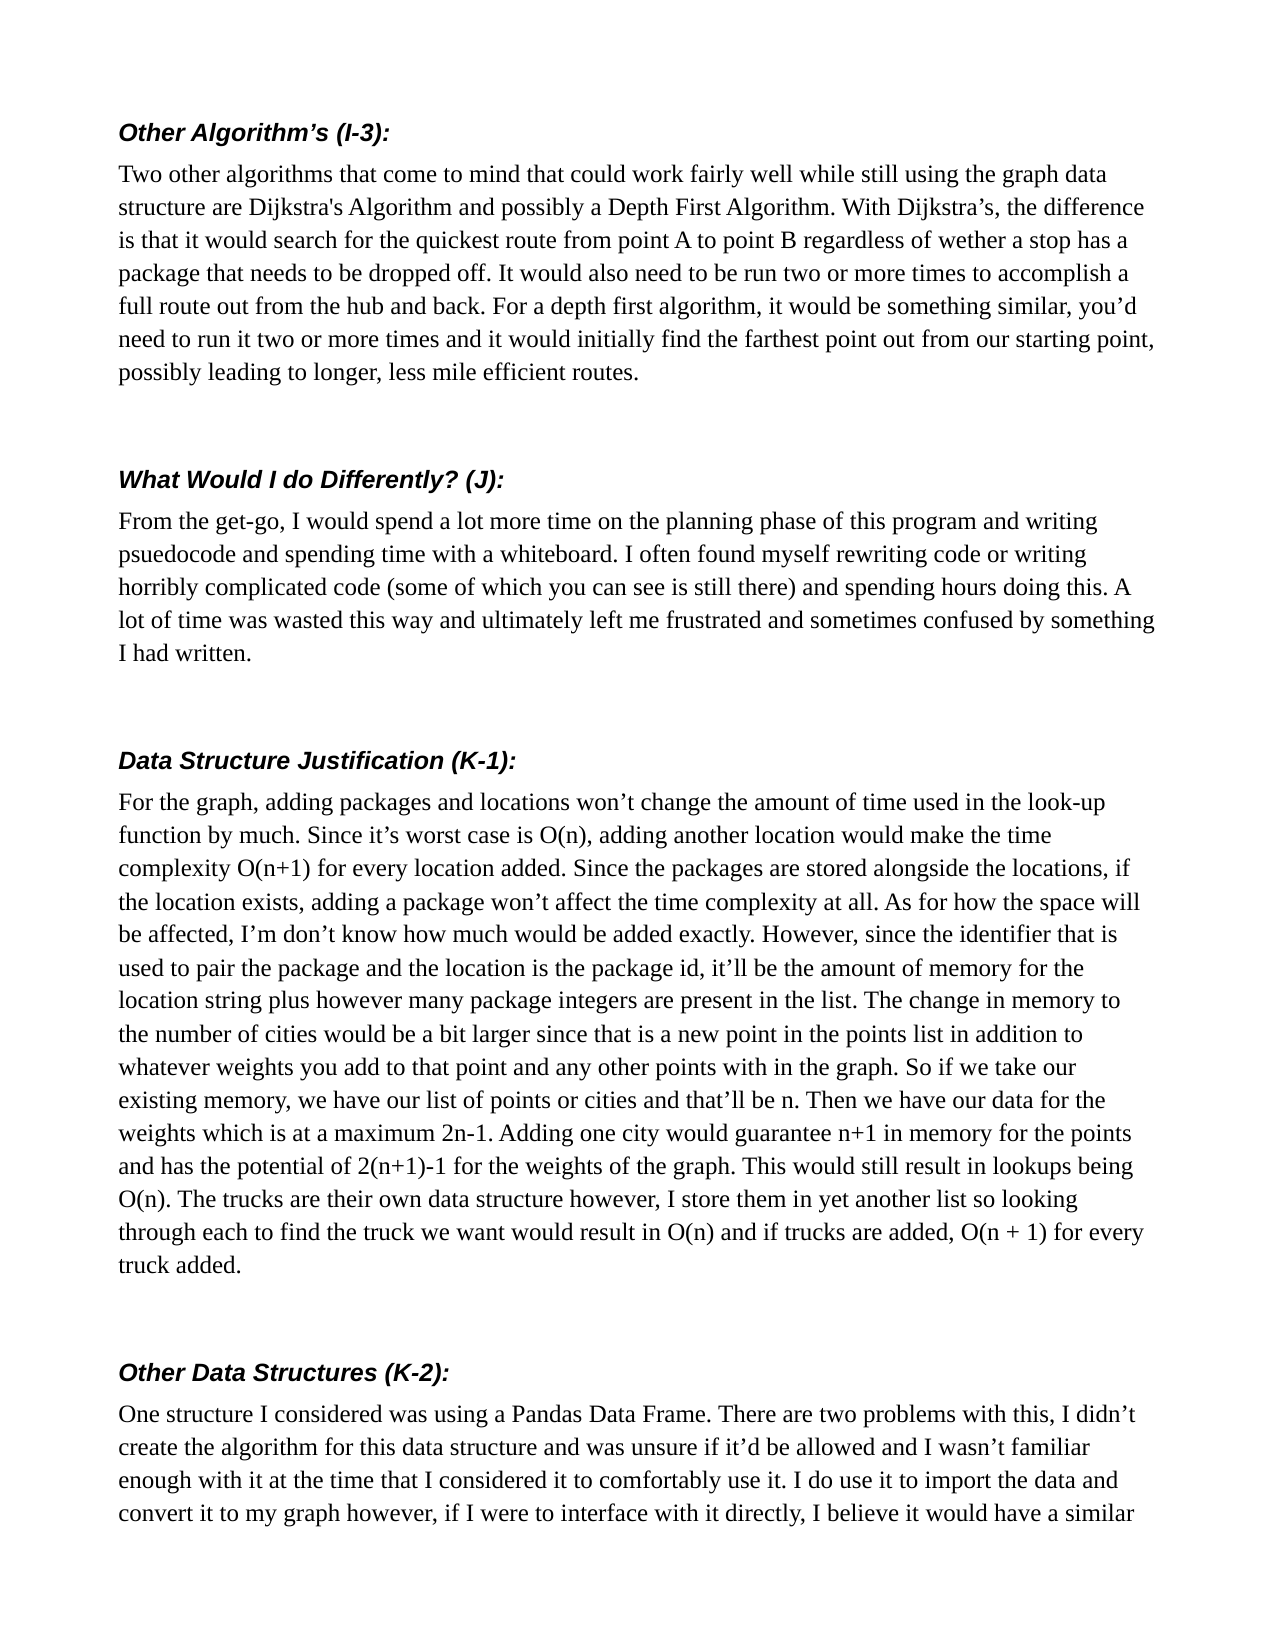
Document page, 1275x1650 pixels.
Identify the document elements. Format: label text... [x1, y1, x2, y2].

subtitle Other Algorithm’s (I-3): [118, 118, 1157, 147]
text Two other algorithms that come to mind that could work fairly well while still using the graph data structure are Dijkstra's Algorithm and possibly a Depth First Algorithm. With Dijkstra’s, the difference is that it would search for the quickest route from point A to point B regardless of wether a stop has a package that needs to be dropped off. It would also need to be run two or more times to accomplish a full route out from the hub and back. For a depth first algorithm, it would be something similar, you’d need to run it two or more times and it would initially find the farthest point out from our starting point, possibly leading to longer, less mile efficient routes. [118, 159, 1157, 386]
text From the get-go, I would spend a lot more time on the planning phase of this program and writing psuedocode and spending time with a whiteboard. I often found myself rewriting code or writing horribly complicated code (some of which you can see is still there) and spending hours doing this. A lot of time was wasted this way and ultimately left me frustrated and sometimes confused by something I had written. [118, 506, 1157, 667]
subtitle Data Structure Justification (K-1): [118, 746, 1157, 775]
text One structure I considered was using a Pandas Data Frame. There are two problems with this, I didn’t create the algorithm for this data structure and was unsure if it’d be allowed and I wasn’t familiar enough with it at the time that I considered it to comfortably use it. I do use it to import the data and convert it to my graph however, if I were to interface with it directly, I believe it would have a similar [118, 1399, 1157, 1527]
subtitle Other Data Structures (K-2): [118, 1357, 1157, 1386]
subtitle What Would I do Differently? (J): [118, 465, 1157, 494]
text For the graph, adding packages and locations won’t change the amount of time used in the look-up function by much. Since it’s worst case is O(n), adding another location would make the time complexity O(n+1) for every location added. Since the packages are stored alongside the locations, if the location exists, adding a package won’t affect the time complexity at all. As for how the space will be affected, I’m don’t know how much would be added exactly. However, since the identifier that is used to pair the package and the location is the package id, it’ll be the amount of memory for the location string plus however many package integers are present in the list. The change in memory to the number of cities would be a bit larger since that is a new point in the points list in addition to whatever weights you add to that point and any other points with in the graph. So if we take our existing memory, we have our list of points or cities and that’ll be n. Then we have our data for the weights which is at a maximum 2n-1. Adding one city would guarantee n+1 in memory for the points and has the potential of 2(n+1)-1 for the weights of the graph. This would still result in lookups being O(n). The trucks are their own data structure however, I store them in yet another list so looking through each to find the truck we want would result in O(n) and if trucks are added, O(n + 1) for every truck added. [118, 787, 1157, 1278]
